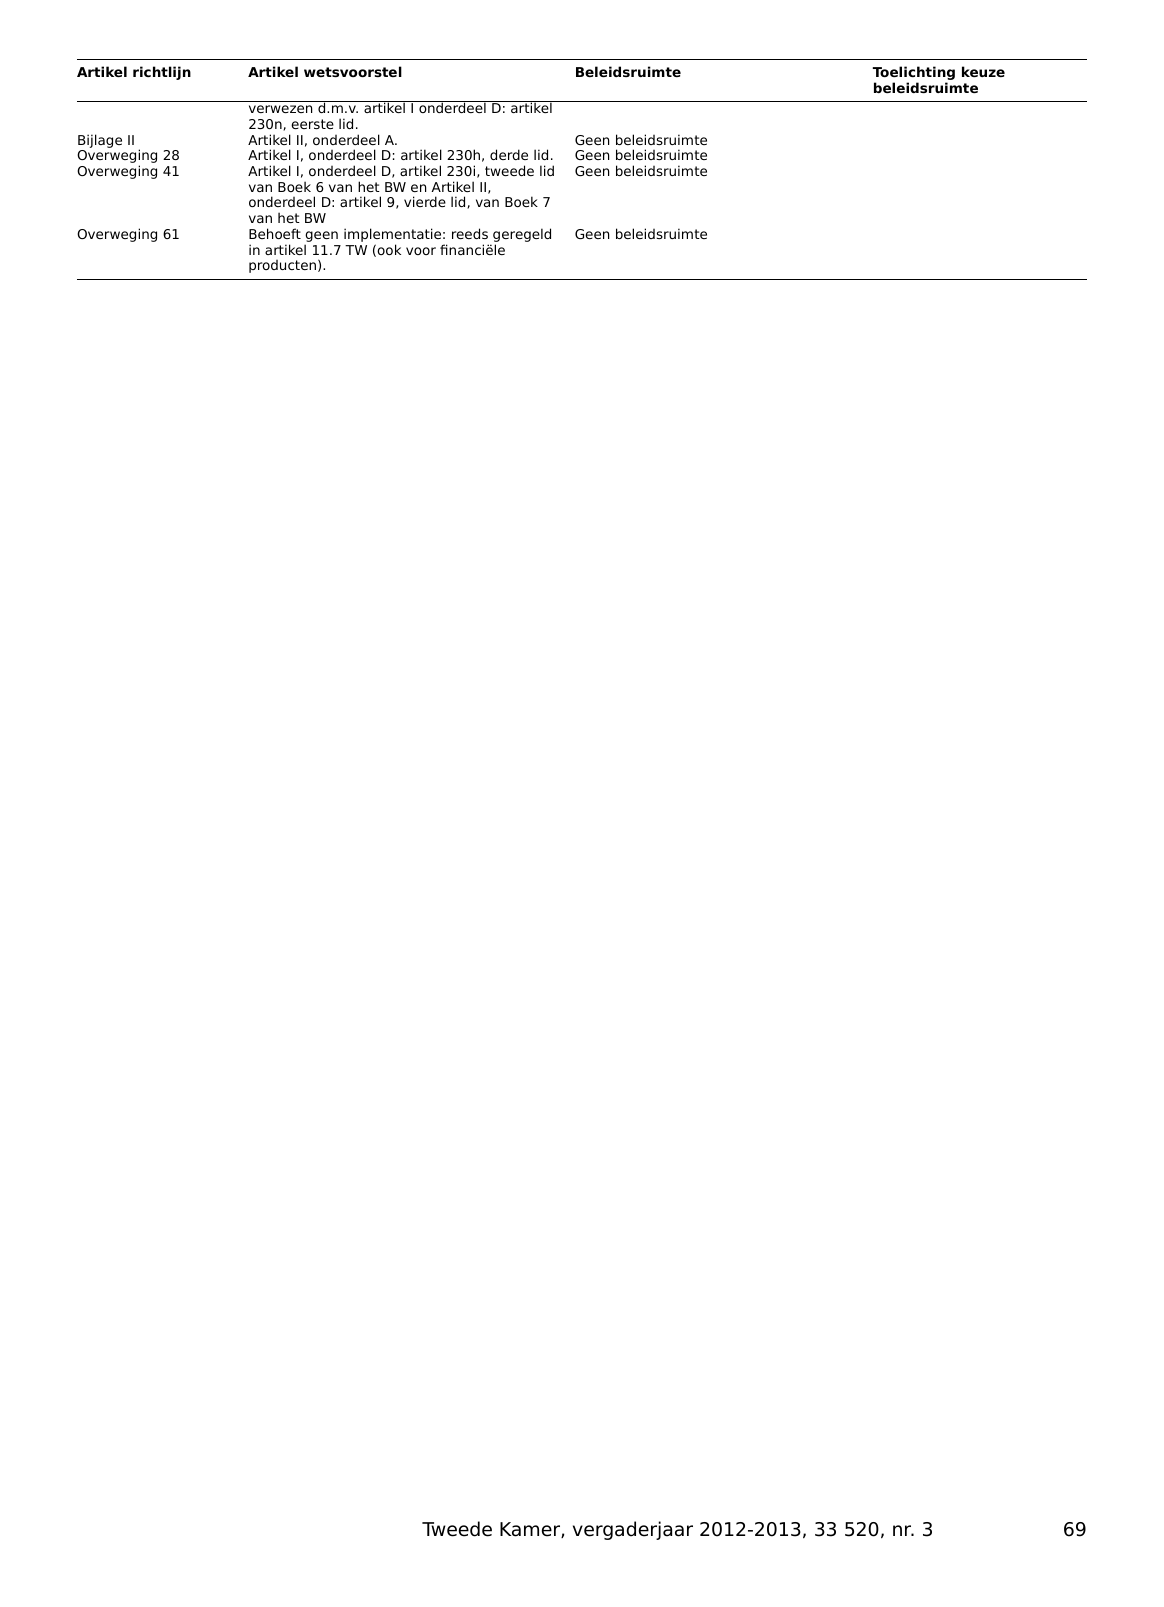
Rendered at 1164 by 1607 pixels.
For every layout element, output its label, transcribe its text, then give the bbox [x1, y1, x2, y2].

table_cell Artikel II, onderdeel A. [242, 133, 568, 148]
table_header Artikel wetsvoorstel [242, 60, 568, 101]
table_cell verwezen d.m.v. artikel I onderdeel D: artikel 230n, eerste lid. [242, 102, 568, 132]
table_cell Geen beleidsruimte [569, 164, 867, 227]
table_cell Overweging 41 [77, 164, 242, 227]
table_cell [867, 102, 1087, 132]
table_cell Artikel I, onderdeel D: artikel 230h, derde lid. [242, 148, 568, 164]
table_cell Geen beleidsruimte [569, 133, 867, 148]
table_header Toelichting keuze beleidsruimte [867, 60, 1087, 101]
table_cell Geen beleidsruimte [569, 227, 867, 279]
table_cell [867, 227, 1087, 279]
table_cell [569, 102, 867, 132]
table_cell [867, 133, 1087, 148]
table_cell Bijlage II [77, 133, 242, 148]
table_cell [77, 102, 242, 132]
table_cell Overweging 28 [77, 148, 242, 164]
table_cell Artikel I, onderdeel D, artikel 230i, tweede lid van Boek 6 van het BW en Artikel II, onderdeel D: artikel 9, vierde lid, van Boek 7 van het BW [242, 164, 568, 227]
table_cell [867, 148, 1087, 164]
table_cell [867, 164, 1087, 227]
table_header Beleidsruimte [569, 60, 867, 101]
table_header Artikel richtlijn [77, 60, 242, 101]
table_cell Overweging 61 [77, 227, 242, 279]
table_cell Geen beleidsruimte [569, 148, 867, 164]
table_cell Behoeft geen implementatie: reeds geregeld in artikel 11.7 TW (ook voor financiële producten). [242, 227, 568, 279]
